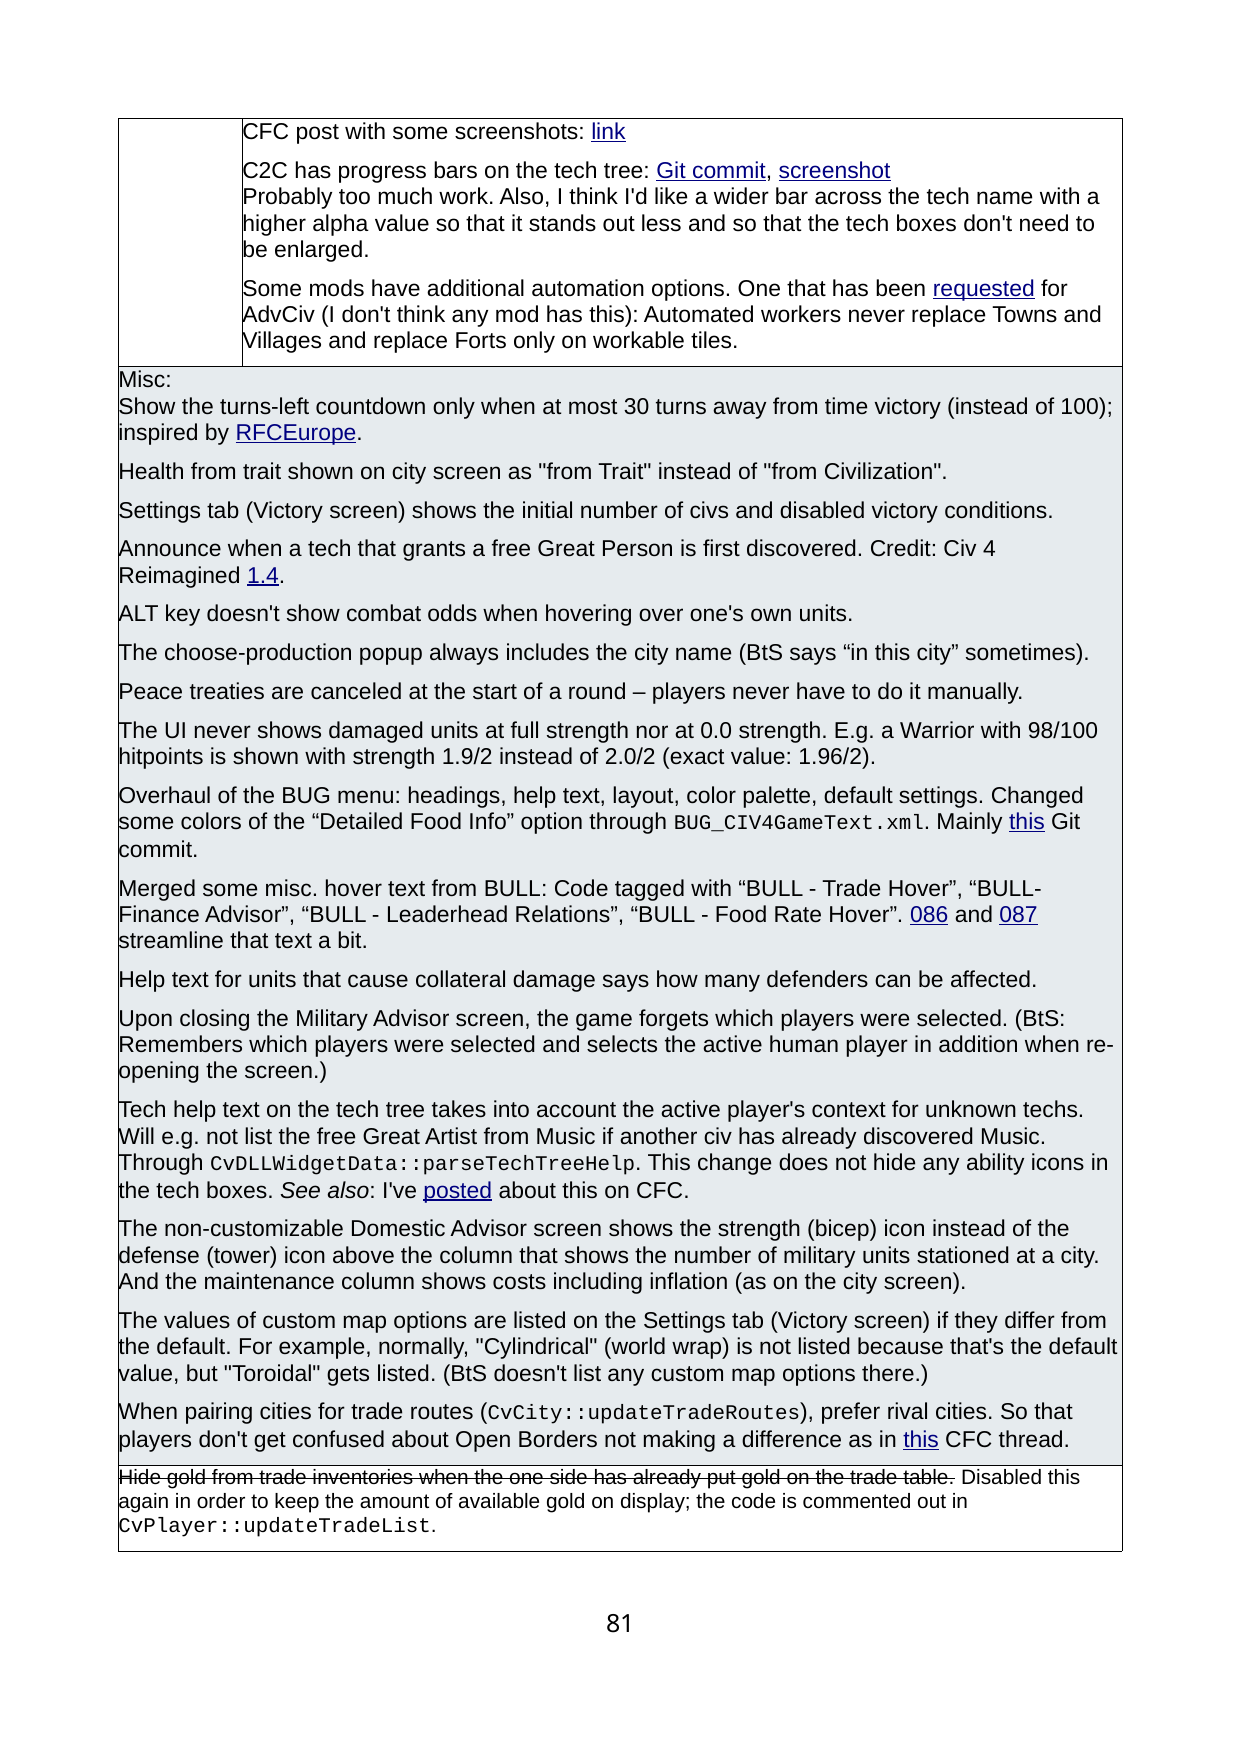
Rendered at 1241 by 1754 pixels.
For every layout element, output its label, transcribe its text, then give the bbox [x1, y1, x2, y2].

table_cell Misc: Show the turns-left countdown only when at most 30 turns away from time victory (instead of 100); inspired by RFCEurope. Health from trait shown on city screen as "from Trait" instead of "from Civilization". Settings tab (Victory screen) shows the initial number of civs and disabled victory conditions. Announce when a tech that grants a free Great Person is first discovered. Credit: Civ 4 Reimagined 1.4. ALT key doesn't show combat odds when hovering over one's own units. The choose-production popup always includes the city name (BtS says “in this city” sometimes). Peace treaties are canceled at the start of a round – players never have to do it manually. The UI never shows damaged units at full strength nor at 0.0 strength. E.g. a Warrior with 98/100 hitpoints is shown with strength 1.9/2 instead of 2.0/2 (exact value: 1.96/2). Overhaul of the BUG menu: headings, help text, layout, color palette, default settings. Changed some colors of the “Detailed Food Info” option through BUG_CIV4GameText.xml. Mainly this Git commit. Merged some misc. hover text from BULL: Code tagged with “BULL - Trade Hover”, “BULL- Finance Advisor”, “BULL - Leaderhead Relations”, “BULL - Food Rate Hover”. 086 and 087 streamline that text a bit. Help text for units that cause collateral damage says how many defenders can be affected. Upon closing the Military Advisor screen, the game forgets which players were selected. (BtS: Remembers which players were selected and selects the active human player in addition when re-opening the screen.) Tech help text on the tech tree takes into account the active player's context for unknown techs. Will e.g. not list the free Great Artist from Music if another civ has already discovered Music. Through CvDLLWidgetData::parseTechTreeHelp. This change does not hide any ability icons in the tech boxes. See also: I've posted about this on CFC. The non-customizable Domestic Advisor screen shows the strength (bicep) icon instead of the defense (tower) icon above the column that shows the number of military units stationed at a city. And the maintenance column shows costs including inflation (as on the city screen). The values of custom map options are listed on the Settings tab (Victory screen) if they differ from the default. For example, normally, "Cylindrical" (world wrap) is not listed because that's the default value, but "Toroidal" gets listed. (BtS doesn't list any custom map options there.) When pairing cities for trade routes (CvCity::updateTradeRoutes), prefer rival cities. So that players don't get confused about Open Borders not making a difference as in this CFC thread. [119, 367, 1122, 1465]
table_cell CFC post with some screenshots: link C2C has progress bars on the tech tree: Git commit, screenshot Probably too much work. Also, I think I'd like a wider bar across the tech name with a higher alpha value so that it stands out less and so that the tech boxes don't need to be enlarged. Some mods have additional automation options. One that has been requested for AdvCiv (I don't think any mod has this): Automated workers never replace Towns and Villages and replace Forts only on workable tiles. [243, 119, 1122, 366]
table_cell [119, 119, 242, 366]
table_cell Hide gold from trade inventories when the one side has already put gold on the trade table. Disabled this again in order to keep the amount of available gold on display; the code is commented out in CvPlayer::updateTradeList. [119, 1466, 1122, 1551]
